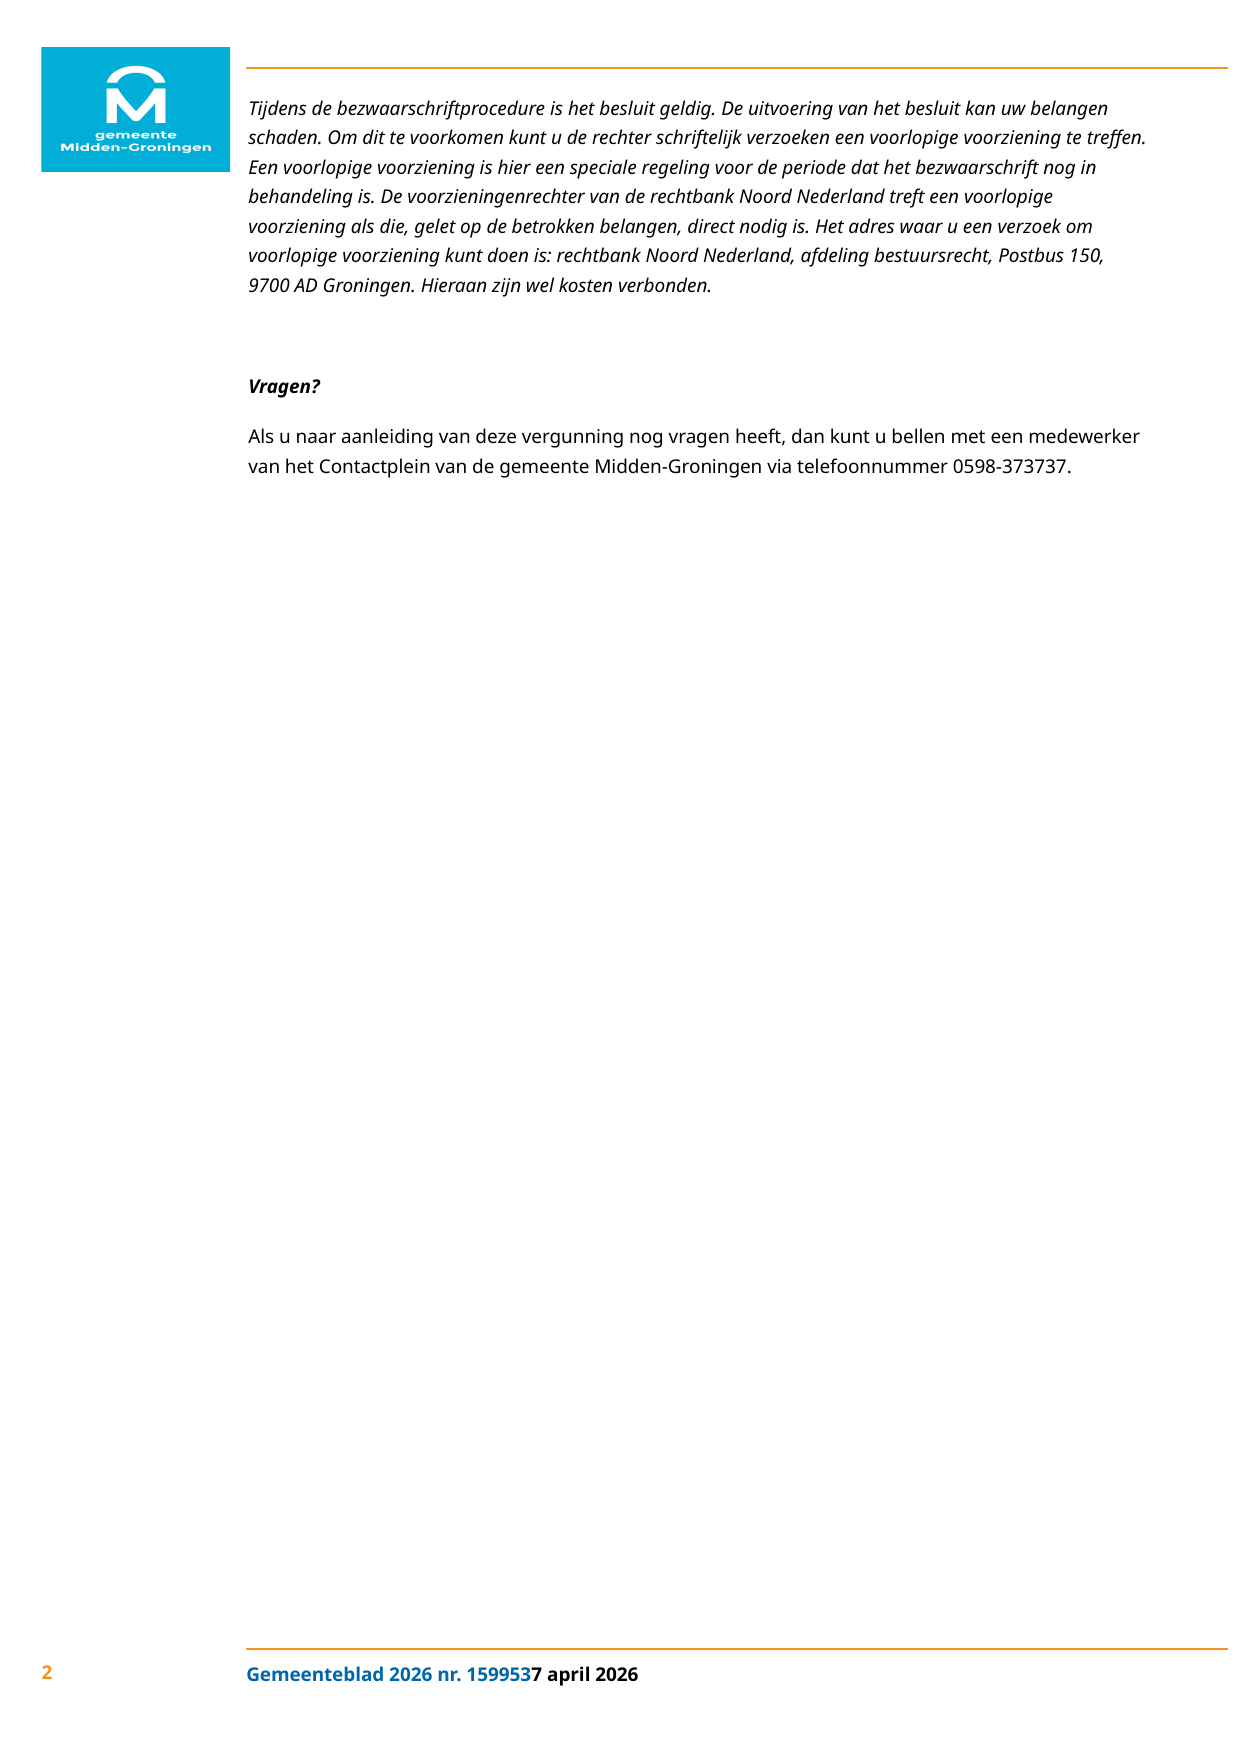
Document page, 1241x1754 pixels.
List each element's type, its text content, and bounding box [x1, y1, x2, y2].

text Tijdens de bezwaarschriftprocedure is het besluit geldig. De uitvoering van het besluit kan uw belangen schaden. Om dit te voorkomen kunt u de rechter schriftelijk verzoeken een voorlopige voorziening te treffen. Een voorlopige voorziening is hier een speciale regeling voor de periode dat het bezwaarschrift nog in behandeling is. De voorzieningenrechter van de rechtbank Noord Nederland treft een voorlopige voorziening als die, gelet op de betrokken belangen, direct nodig is. Het adres waar u een verzoek om voorlopige voorziening kunt doen is: rechtbank Noord Nederland, afdeling bestuursrecht, Postbus 150, 9700 AD Groningen. Hieraan zijn wel kosten verbonden. [248, 95, 1152, 298]
picture [184, 146, 190, 153]
picture [107, 89, 165, 122]
text Als u naar aanleiding van deze vergunning nog vragen heeft, dan kunt u bellen met een medewerker van het Contactplein van de gemeente Midden-Groningen via telefoonnummer 0598-373737. [248, 423, 1152, 479]
picture [108, 66, 164, 82]
text Vragen? [248, 373, 1152, 399]
